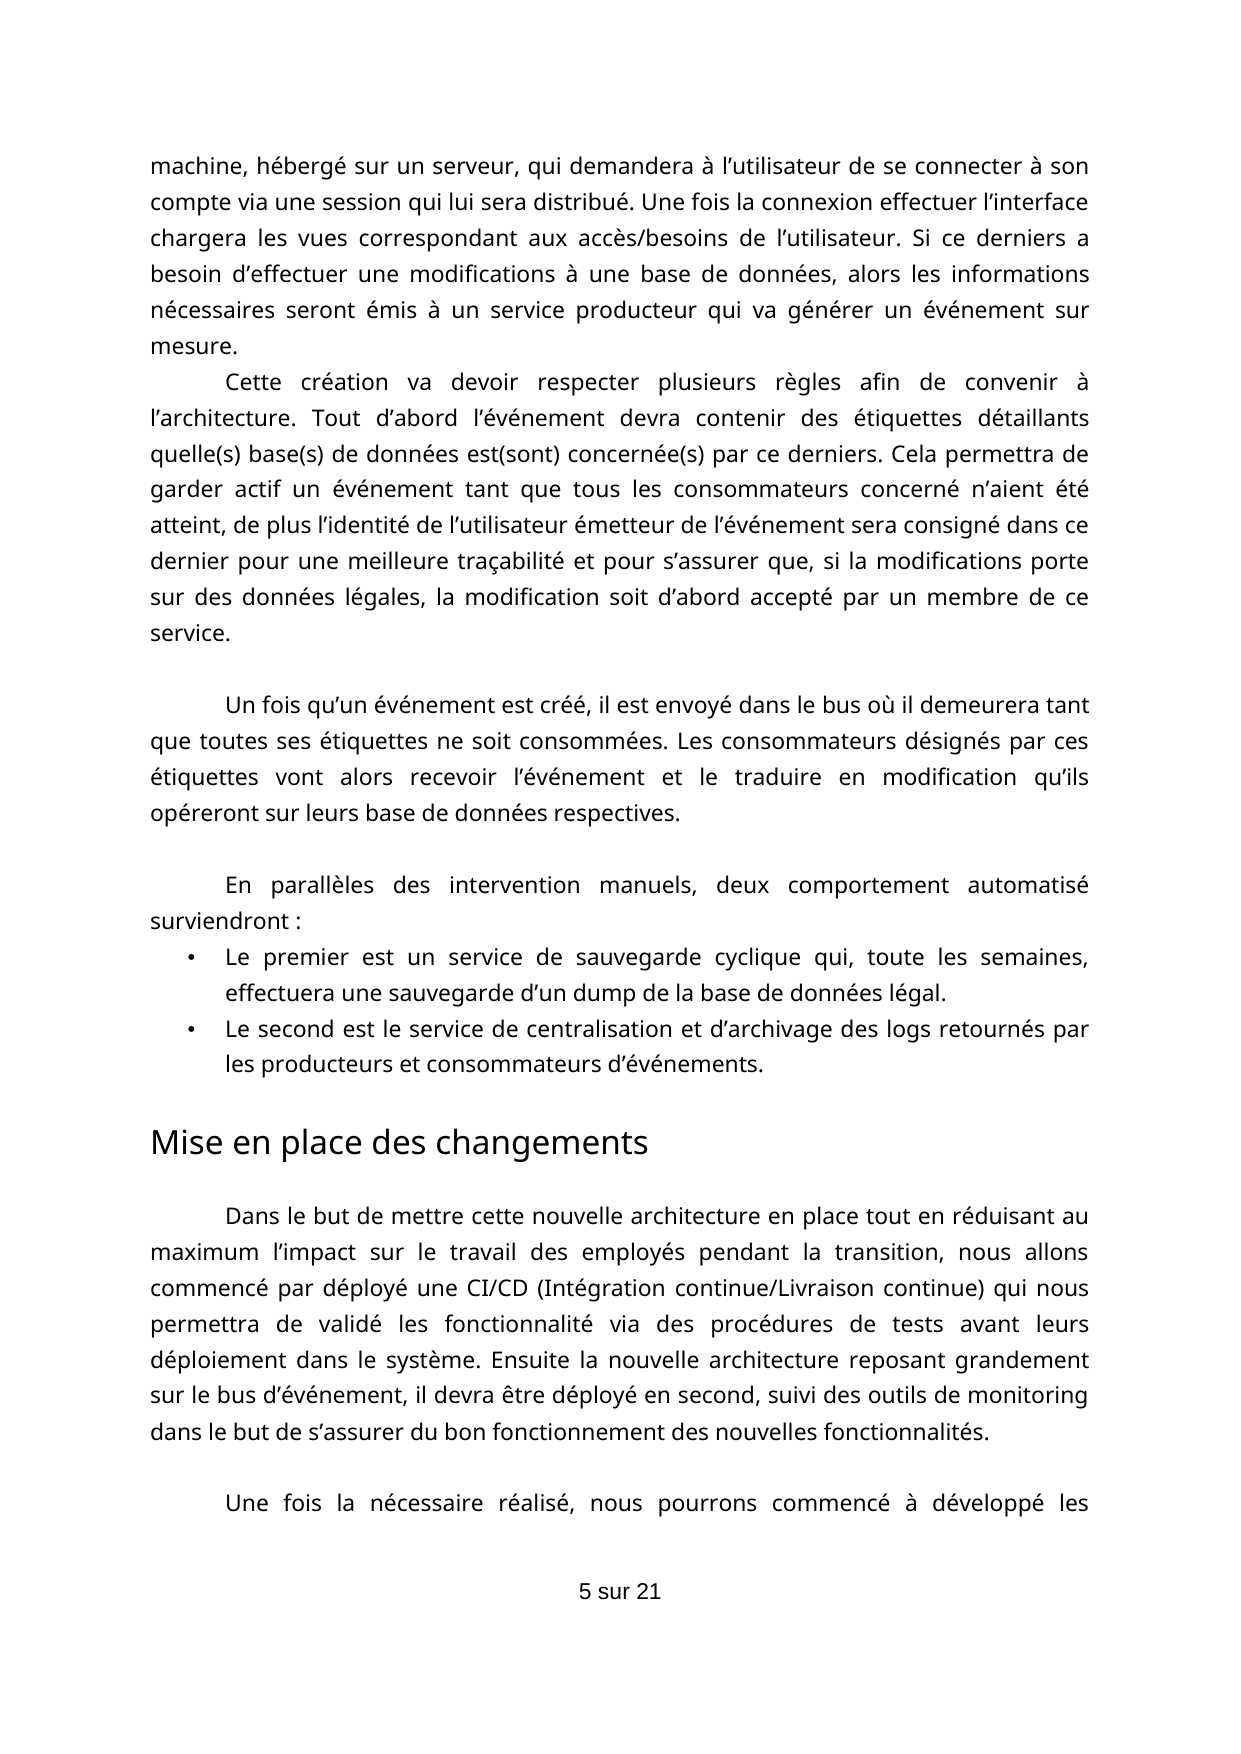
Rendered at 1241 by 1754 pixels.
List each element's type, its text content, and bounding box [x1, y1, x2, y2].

subtitle Mise en place des changements [150, 1118, 1090, 1164]
text machine, hébergé sur un serveur, qui demandera à l’utilisateur de se connecter à son compte via une session qui lui sera distribué. Une fois la connexion effectuer l’interface chargera les vues correspondant aux accès/besoins de l’utilisateur. Si ce derniers a besoin d’effectuer une modifications à une base de données, alors les informations nécessaires seront émis à un service producteur qui va générer un événement sur mesure. [150, 150, 1090, 361]
text En parallèles des intervention manuels, deux comportement automatisé surviendront : [150, 869, 1090, 936]
list Le second est le service de centralisation et d’archivage des logs retournés par les producteurs et consommateurs d’événements. [187, 1012, 1090, 1080]
text Dans le but de mettre cette nouvelle architecture en place tout en réduisant au maximum l’impact sur le travail des employés pendant la transition, nous allons commencé par déployé une CI/CD (Intégration continue/Livraison continue) qui nous permettra de validé les fonctionnalité via des procédures de tests avant leurs déploiement dans le système. Ensuite la nouvelle architecture reposant grandement sur le bus d’événement, il devra être déployé en second, suivi des outils de monitoring dans le but de s’assurer du bon fonctionnement des nouvelles fonctionnalités. [150, 1200, 1090, 1447]
text Une fois la nécessaire réalisé, nous pourrons commencé à développé les [150, 1487, 1090, 1518]
text Cette création va devoir respecter plusieurs règles afin de convenir à l’architecture. Tout d’abord l’événement devra contenir des étiquettes détaillants quelle(s) base(s) de données est(sont) concernée(s) par ce derniers. Cela permettra de garder actif un événement tant que tous les consommateurs concerné n’aient été atteint, de plus l’identité de l’utilisateur émetteur de l’événement sera consigné dans ce dernier pour une meilleure traçabilité et pour s’assurer que, si la modifications porte sur des données légales, la modification soit d’abord accepté par un membre de ce service. [150, 366, 1090, 648]
text Un fois qu’un événement est créé, il est envoyé dans le bus où il demeurera tant que toutes ses étiquettes ne soit consommées. Les consommateurs désignés par ces étiquettes vont alors recevoir l’événement et le traduire en modification qu’ils opéreront sur leurs base de données respectives. [150, 689, 1090, 828]
list Le premier est un service de sauvegarde cyclique qui, toute les semaines, effectuera une sauvegarde d’un dump de la base de données légal. [187, 941, 1090, 1008]
